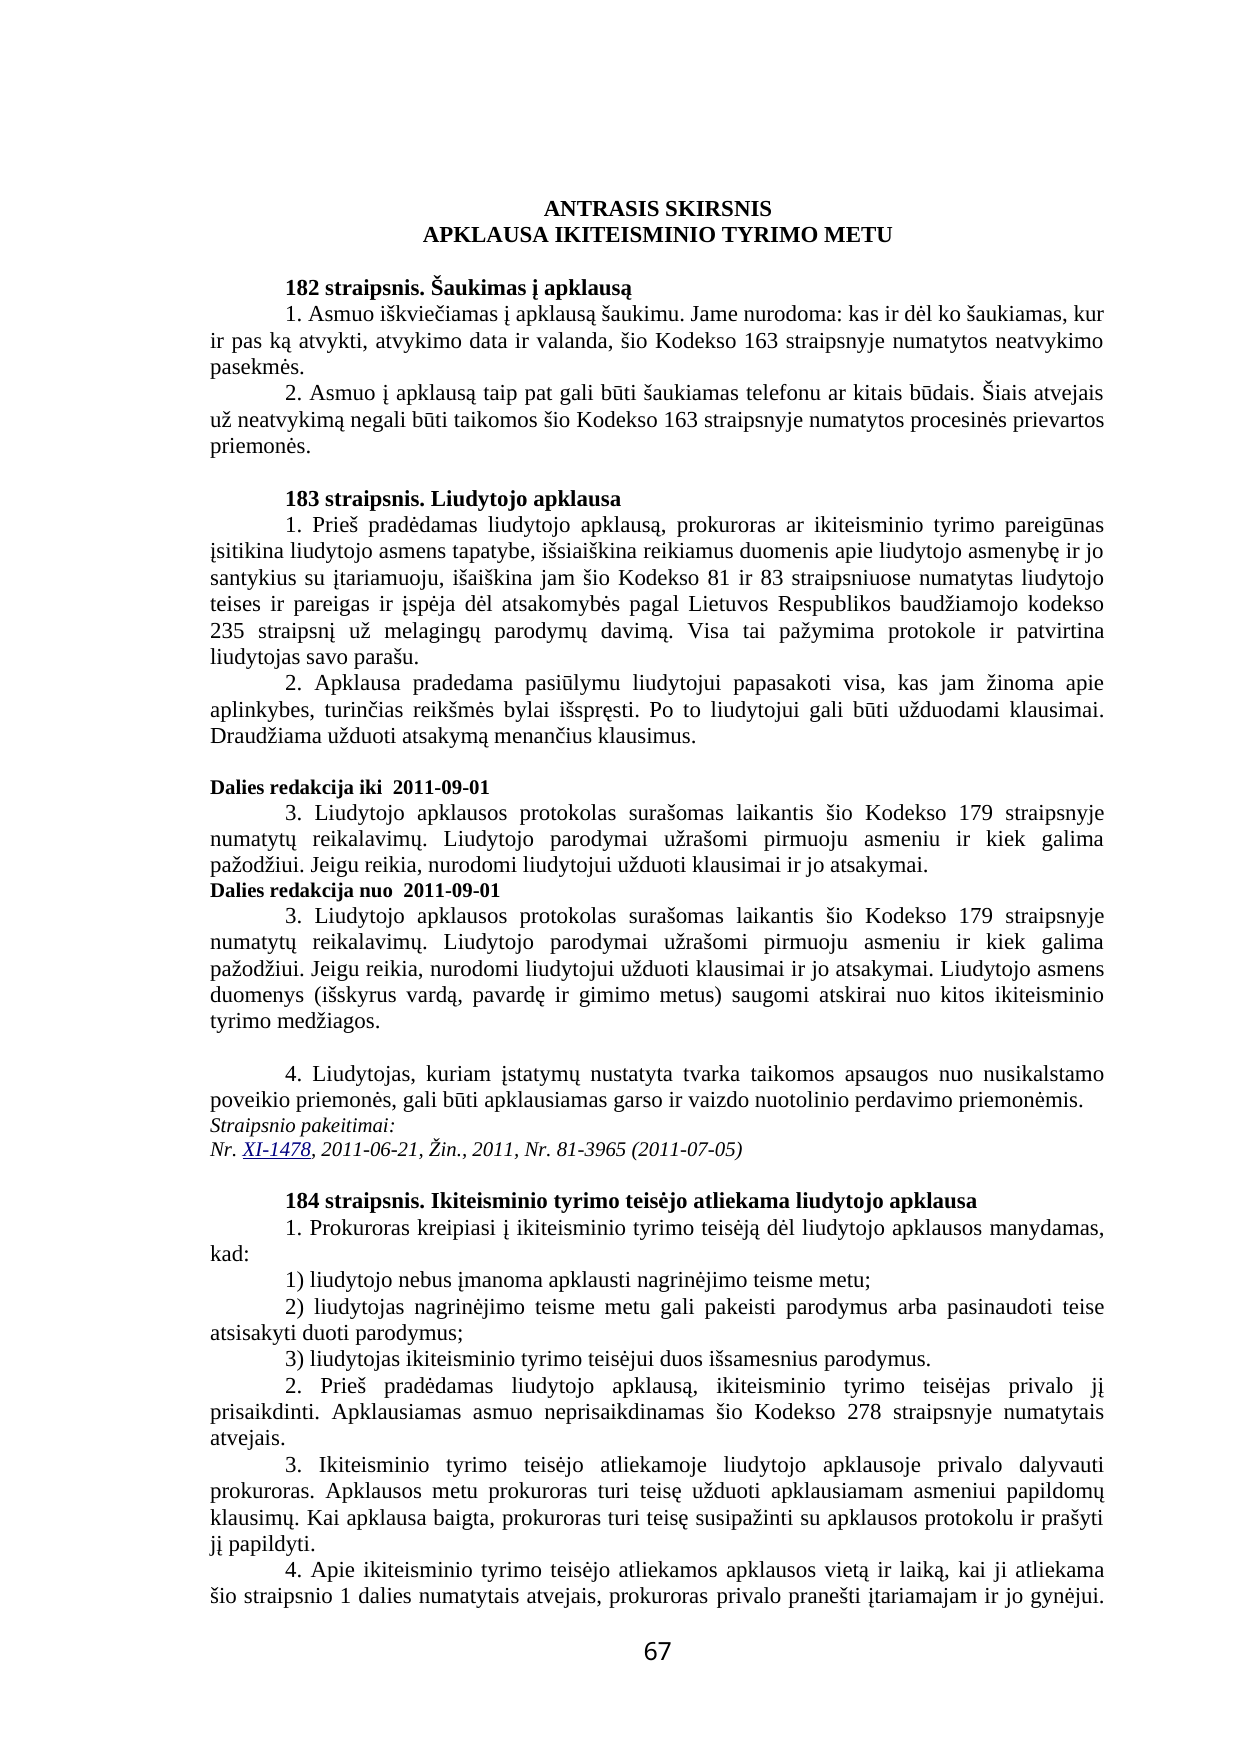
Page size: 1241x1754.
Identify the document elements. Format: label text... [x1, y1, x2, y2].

text Straipsnio pakeitimai: [210, 1113, 1106, 1137]
text 2. Apklausa pradedama pasiūlymu liudytojui papasakoti visa, kas jam žinoma apie aplinkybes, turinčias reikšmės bylai išspręsti. Po to liudytojui gali būti užduodami klausimai. Draudžiama užduoti atsakymą menančius klausimus. [210, 669, 1106, 748]
text 1) liudytojo nebus įmanoma apklausti nagrinėjimo teisme metu; [210, 1266, 1106, 1293]
text 4. Apie ikiteisminio tyrimo teisėjo atliekamos apklausos vietą ir laiką, kai ji atliekama šio straipsnio 1 dalies numatytais atvejais, prokuroras privalo pranešti įtariamajam ir jo gynėjui. [210, 1556, 1106, 1609]
text Dalies redakcija iki 2011-09-01 [210, 775, 1106, 799]
text 1. Asmuo iškviečiamas į apklausą šaukimu. Jame nurodoma: kas ir dėl ko šaukiamas, kur ir pas ką atvykti, atvykimo data ir valanda, šio Kodekso 163 straipsnyje numatytos neatvykimo pasekmės. [210, 300, 1106, 379]
text 4. Liudytojas, kuriam įstatymų nustatyta tvarka taikomos apsaugos nuo nusikalstamo poveikio priemonės, gali būti apklausiamas garso ir vaizdo nuotolinio perdavimo priemonėmis. [210, 1060, 1106, 1113]
text 1. Prokuroras kreipiasi į ikiteisminio tyrimo teisėją dėl liudytojo apklausos manydamas, kad: [210, 1214, 1106, 1266]
text 3. Liudytojo apklausos protokolas surašomas laikantis šio Kodekso 179 straipsnyje numatytų reikalavimų. Liudytojo parodymai užrašomi pirmuoju asmeniu ir kiek galima pažodžiui. Jeigu reikia, nurodomi liudytojui užduoti klausimai ir jo atsakymai. Liudytojo asmens duomenys (išskyrus vardą, pavardę ir gimimo metus) saugomi atskirai nuo kitos ikiteisminio tyrimo medžiagos. [210, 902, 1106, 1034]
text 2. Asmuo į apklausą taip pat gali būti šaukiamas telefonu ar kitais būdais. Šiais atvejais už neatvykimą negali būti taikomos šio Kodekso 163 straipsnyje numatytos procesinės prievartos priemonės. [210, 379, 1106, 458]
text Nr. XI-1478, 2011-06-21, Žin., 2011, Nr. 81-3965 (2011-07-05) [210, 1137, 1106, 1161]
text 3) liudytojas ikiteisminio tyrimo teisėjui duos išsamesnius parodymus. [210, 1345, 1106, 1372]
subtitle ANTRASIS SKIRSNIS [210, 195, 1106, 221]
text 184 straipsnis. Ikiteisminio tyrimo teisėjo atliekama liudytojo apklausa [210, 1187, 1106, 1214]
text 182 straipsnis. Šaukimas į apklausą [210, 274, 1106, 300]
text Dalies redakcija nuo 2011-09-01 [210, 878, 1106, 902]
text 3. Liudytojo apklausos protokolas surašomas laikantis šio Kodekso 179 straipsnyje numatytų reikalavimų. Liudytojo parodymai užrašomi pirmuoju asmeniu ir kiek galima pažodžiui. Jeigu reikia, nurodomi liudytojui užduoti klausimai ir jo atsakymai. [210, 799, 1106, 878]
text 2) liudytojas nagrinėjimo teisme metu gali pakeisti parodymus arba pasinaudoti teise atsisakyti duoti parodymus; [210, 1293, 1106, 1345]
text Apklausa ikiteisminio tyrimo metu [210, 221, 1106, 248]
text 1. Prieš pradėdamas liudytojo apklausą, prokuroras ar ikiteisminio tyrimo pareigūnas įsitikina liudytojo asmens tapatybe, išsiaiškina reikiamus duomenis apie liudytojo asmenybę ir jo santykius su įtariamuoju, išaiškina jam šio Kodekso 81 ir 83 straipsniuose numatytas liudytojo teises ir pareigas ir įspėja dėl atsakomybės pagal Lietuvos Respublikos baudžiamojo kodekso 235 straipsnį už melagingų parodymų davimą. Visa tai pažymima protokole ir patvirtina liudytojas savo parašu. [210, 511, 1106, 669]
text 2. Prieš pradėdamas liudytojo apklausą, ikiteisminio tyrimo teisėjas privalo jį prisaikdinti. Apklausiamas asmuo neprisaikdinamas šio Kodekso 278 straipsnyje numatytais atvejais. [210, 1372, 1106, 1451]
text 3. Ikiteisminio tyrimo teisėjo atliekamoje liudytojo apklausoje privalo dalyvauti prokuroras. Apklausos metu prokuroras turi teisę užduoti apklausiamam asmeniui papildomų klausimų. Kai apklausa baigta, prokuroras turi teisę susipažinti su apklausos protokolu ir prašyti jį papildyti. [210, 1451, 1106, 1556]
text 183 straipsnis. Liudytojo apklausa [210, 485, 1106, 511]
